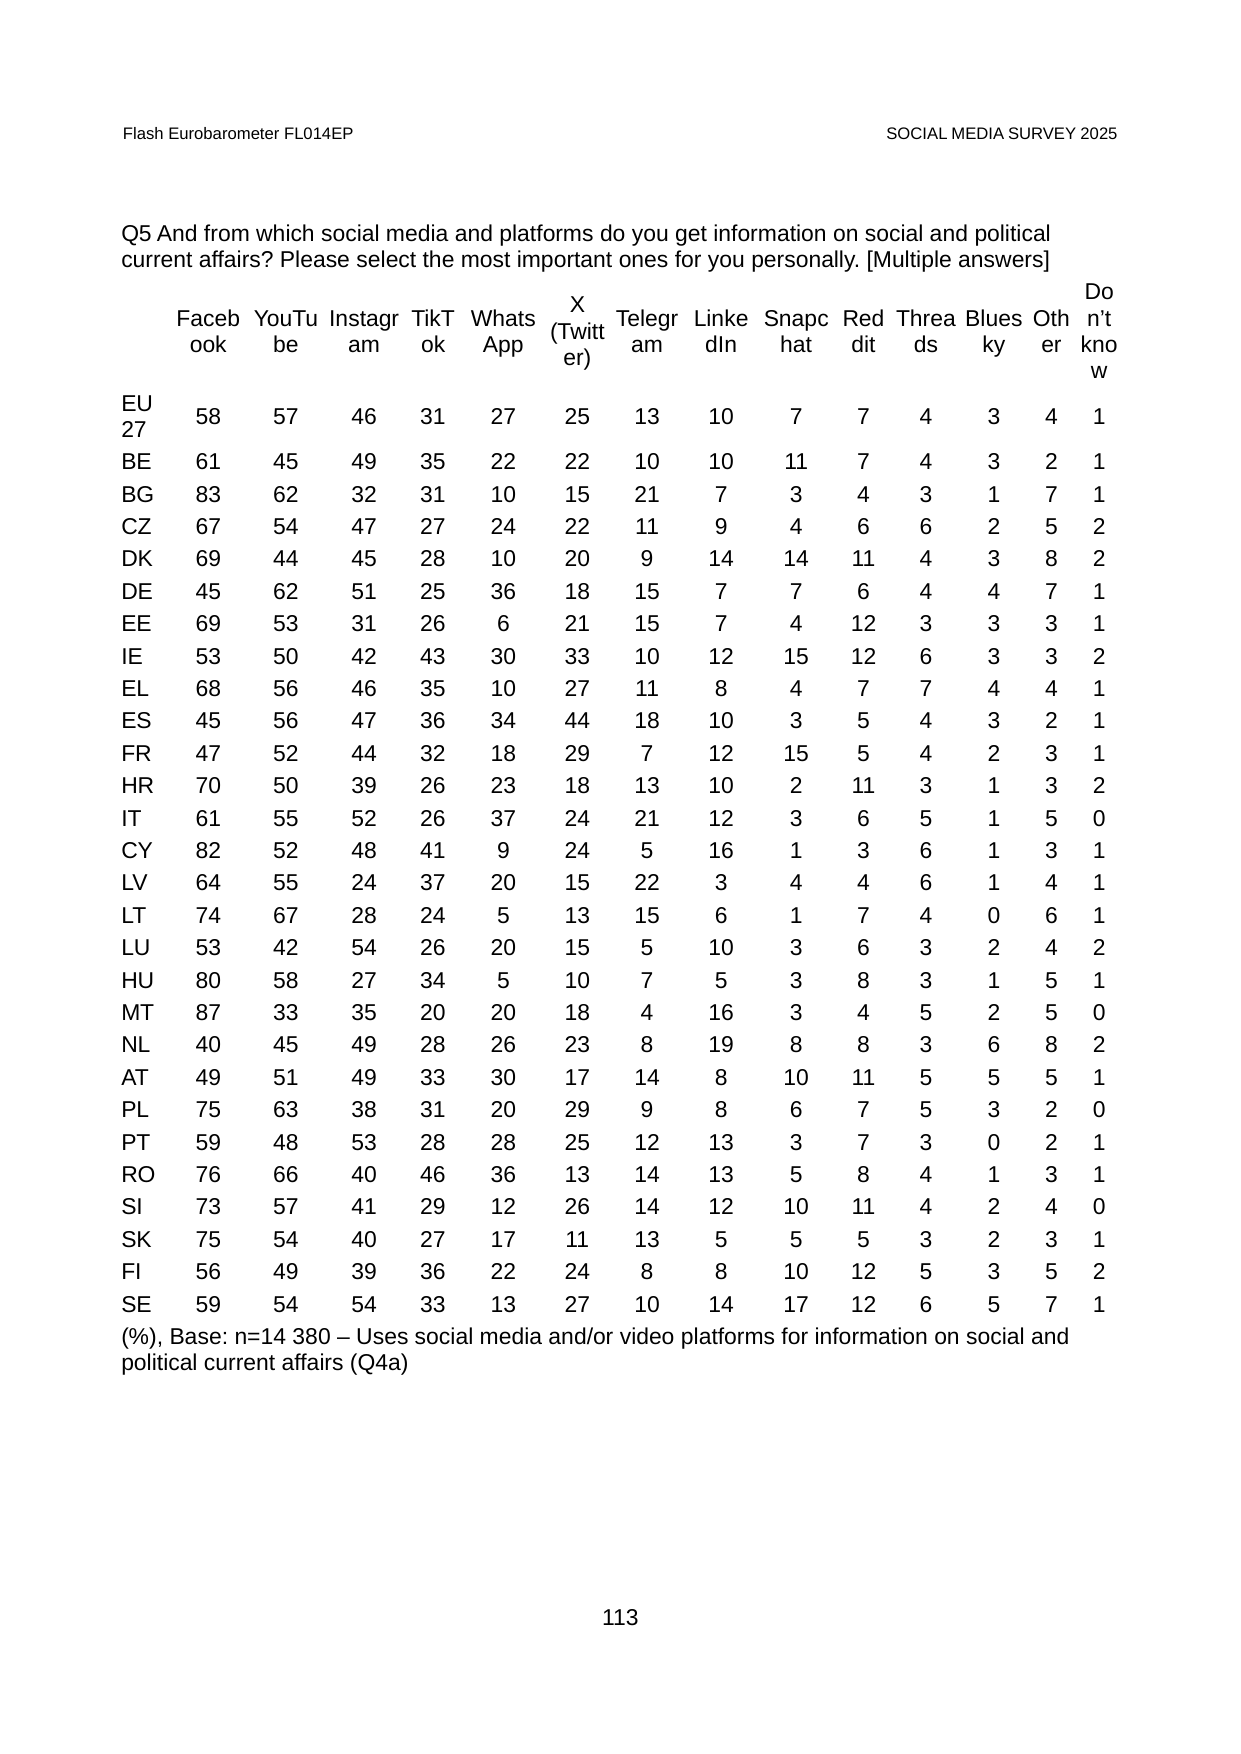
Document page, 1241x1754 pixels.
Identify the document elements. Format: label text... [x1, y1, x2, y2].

table_cell MT [118, 996, 167, 1028]
table_cell 66 [249, 1158, 322, 1190]
table_cell 11 [835, 1190, 891, 1223]
table_cell 10 [460, 543, 546, 575]
table_cell 14 [608, 1158, 685, 1190]
table_cell 12 [685, 640, 756, 672]
table_cell 1 [1076, 607, 1122, 639]
table_cell 56 [249, 704, 322, 737]
table_cell 53 [167, 640, 249, 672]
table_cell 7 [685, 575, 756, 607]
table_cell PL [118, 1093, 167, 1126]
table_cell 52 [323, 802, 405, 834]
table_cell 62 [249, 575, 322, 607]
table_cell 69 [167, 607, 249, 639]
table_cell 29 [546, 737, 608, 769]
table_cell EL [118, 672, 167, 704]
table_cell 13 [460, 1288, 546, 1320]
table_cell FI [118, 1255, 167, 1287]
table_cell 53 [249, 607, 322, 639]
table_cell 6 [891, 866, 960, 899]
table_cell 10 [756, 1190, 835, 1223]
table_cell 9 [685, 510, 756, 542]
table_cell 58 [167, 387, 249, 445]
table_cell 4 [608, 996, 685, 1028]
table_cell 1 [1076, 1061, 1122, 1093]
table_cell 10 [685, 931, 756, 963]
table_cell 2 [960, 737, 1027, 769]
table_cell 5 [960, 1061, 1027, 1093]
table_cell 5 [891, 1093, 960, 1126]
table_cell Telegram [608, 275, 685, 387]
table_cell 22 [460, 445, 546, 478]
table_cell SE [118, 1288, 167, 1320]
table_cell 70 [167, 769, 249, 802]
table_cell [118, 275, 167, 387]
table_cell 54 [249, 1288, 322, 1320]
table_cell 4 [835, 996, 891, 1028]
table_cell 15 [756, 640, 835, 672]
table_cell 14 [685, 543, 756, 575]
table_cell 26 [460, 1028, 546, 1061]
table_cell 12 [685, 802, 756, 834]
table_cell 35 [323, 996, 405, 1028]
table_cell 4 [891, 575, 960, 607]
table_cell 24 [546, 1255, 608, 1287]
table_cell 4 [891, 1190, 960, 1223]
table_cell 36 [405, 1255, 460, 1287]
table_cell 54 [323, 1288, 405, 1320]
table_cell 2 [756, 769, 835, 802]
table_cell 16 [685, 996, 756, 1028]
table_cell 5 [756, 1223, 835, 1255]
table_cell 6 [835, 802, 891, 834]
table_cell DK [118, 543, 167, 575]
table_cell Threads [891, 275, 960, 387]
table_cell 11 [608, 510, 685, 542]
table_cell 26 [405, 769, 460, 802]
table_cell 12 [835, 607, 891, 639]
table_cell 22 [546, 445, 608, 478]
table_cell 73 [167, 1190, 249, 1223]
table_cell 45 [167, 575, 249, 607]
table_cell 12 [608, 1126, 685, 1158]
table_cell 34 [405, 964, 460, 996]
table_cell 1 [1076, 834, 1122, 866]
table_cell 3 [960, 543, 1027, 575]
table_cell 1 [1076, 478, 1122, 510]
table_cell 4 [1027, 1190, 1076, 1223]
table_cell 14 [608, 1190, 685, 1223]
table_cell Bluesky [960, 275, 1027, 387]
table_cell LT [118, 899, 167, 931]
table_cell 46 [323, 672, 405, 704]
table_cell 44 [323, 737, 405, 769]
table_cell 4 [756, 510, 835, 542]
table_cell 1 [960, 769, 1027, 802]
table_cell 10 [685, 704, 756, 737]
table_cell 7 [835, 1126, 891, 1158]
table_cell 12 [835, 640, 891, 672]
table_cell 5 [891, 996, 960, 1028]
table_cell 27 [460, 387, 546, 445]
table_cell 8 [685, 1061, 756, 1093]
table_cell 2 [1027, 1093, 1076, 1126]
table_cell 50 [249, 640, 322, 672]
table_cell 49 [167, 1061, 249, 1093]
table_cell 17 [460, 1223, 546, 1255]
table_cell 13 [685, 1158, 756, 1190]
table_cell 2 [1076, 1028, 1122, 1061]
table_cell 1 [1076, 1223, 1122, 1255]
table_cell 1 [1076, 866, 1122, 899]
table_cell 0 [1076, 996, 1122, 1028]
table_cell 15 [608, 607, 685, 639]
table_cell 5 [1027, 802, 1076, 834]
table_cell 21 [608, 478, 685, 510]
table_cell 8 [835, 964, 891, 996]
table_cell 8 [1027, 543, 1076, 575]
table_cell 2 [1027, 704, 1076, 737]
table_cell 34 [460, 704, 546, 737]
table_cell 11 [835, 1061, 891, 1093]
table_cell 3 [960, 1093, 1027, 1126]
table_cell 10 [460, 672, 546, 704]
table_cell 0 [960, 899, 1027, 931]
table_cell 5 [891, 1061, 960, 1093]
table_cell 56 [167, 1255, 249, 1287]
table_cell 28 [460, 1126, 546, 1158]
table_cell 4 [891, 899, 960, 931]
table_cell 29 [405, 1190, 460, 1223]
table_cell 53 [167, 931, 249, 963]
table_cell 2 [960, 931, 1027, 963]
table_cell 4 [960, 575, 1027, 607]
table_cell 28 [405, 1028, 460, 1061]
table_cell 4 [960, 672, 1027, 704]
table_cell 12 [685, 1190, 756, 1223]
table_cell 3 [891, 964, 960, 996]
table_cell 4 [1027, 866, 1076, 899]
table_cell 16 [685, 834, 756, 866]
table_cell 6 [685, 899, 756, 931]
table_cell 7 [835, 899, 891, 931]
table_cell 5 [835, 1223, 891, 1255]
table_cell 26 [405, 931, 460, 963]
table_cell 25 [546, 1126, 608, 1158]
table_cell 4 [835, 866, 891, 899]
table_cell 13 [546, 1158, 608, 1190]
table_cell 10 [608, 1288, 685, 1320]
table_cell 8 [608, 1028, 685, 1061]
table_cell 10 [546, 964, 608, 996]
table_cell 36 [460, 575, 546, 607]
table_cell 10 [608, 445, 685, 478]
table_cell 1 [1076, 387, 1122, 445]
table_cell 6 [891, 510, 960, 542]
table_cell 4 [1027, 672, 1076, 704]
table_cell 2 [1076, 1255, 1122, 1287]
table_cell 31 [323, 607, 405, 639]
table_cell 3 [685, 866, 756, 899]
table_cell 21 [546, 607, 608, 639]
table_cell 39 [323, 769, 405, 802]
table_cell 10 [685, 769, 756, 802]
table_cell 39 [323, 1255, 405, 1287]
table_cell 28 [405, 1126, 460, 1158]
table_cell 30 [460, 640, 546, 672]
table_cell 3 [891, 769, 960, 802]
table_cell 11 [835, 769, 891, 802]
table_cell 6 [891, 1288, 960, 1320]
table_cell 3 [1027, 737, 1076, 769]
table_cell 62 [249, 478, 322, 510]
table_cell 7 [1027, 478, 1076, 510]
table_cell 61 [167, 802, 249, 834]
table_cell 55 [249, 802, 322, 834]
table_cell 36 [460, 1158, 546, 1190]
table_cell 2 [1076, 640, 1122, 672]
table_cell NL [118, 1028, 167, 1061]
table_cell 45 [249, 445, 322, 478]
table_cell 10 [756, 1061, 835, 1093]
table_cell 3 [960, 640, 1027, 672]
table_cell 1 [1076, 899, 1122, 931]
table_cell 54 [323, 931, 405, 963]
table_cell 7 [608, 964, 685, 996]
table_cell 13 [546, 899, 608, 931]
table_cell 7 [835, 445, 891, 478]
table_cell 6 [891, 640, 960, 672]
table_cell 24 [323, 866, 405, 899]
table_cell 45 [249, 1028, 322, 1061]
table_cell 1 [1076, 964, 1122, 996]
table_cell EE [118, 607, 167, 639]
table_cell Instagram [323, 275, 405, 387]
table_cell AT [118, 1061, 167, 1093]
table_cell 32 [405, 737, 460, 769]
table_cell 7 [756, 575, 835, 607]
table_cell LV [118, 866, 167, 899]
table_cell 4 [1027, 387, 1076, 445]
table_cell 4 [756, 607, 835, 639]
table_cell 3 [960, 387, 1027, 445]
table_cell 33 [249, 996, 322, 1028]
table_cell 30 [460, 1061, 546, 1093]
table_cell LinkedIn [685, 275, 756, 387]
table_cell 24 [546, 802, 608, 834]
table_cell 36 [405, 704, 460, 737]
table_cell 1 [1076, 575, 1122, 607]
table_cell SI [118, 1190, 167, 1223]
table_cell 21 [608, 802, 685, 834]
table_cell (%), Base: n=14 380 – Uses social media and/or video platforms for information on social and political current affairs (Q4a) [118, 1320, 1122, 1378]
table_cell 83 [167, 478, 249, 510]
table_cell 87 [167, 996, 249, 1028]
table_cell Snapchat [756, 275, 835, 387]
table_cell 59 [167, 1126, 249, 1158]
table_cell 4 [891, 737, 960, 769]
table_cell 18 [546, 996, 608, 1028]
table_cell 6 [835, 931, 891, 963]
table_cell 13 [608, 1223, 685, 1255]
table_cell 24 [546, 834, 608, 866]
table_cell 40 [167, 1028, 249, 1061]
table_cell 28 [323, 899, 405, 931]
table_cell 31 [405, 478, 460, 510]
table_cell 15 [546, 931, 608, 963]
table_cell 7 [835, 672, 891, 704]
table_cell 48 [323, 834, 405, 866]
table_cell 49 [323, 445, 405, 478]
table_cell 6 [460, 607, 546, 639]
table_cell 10 [685, 445, 756, 478]
table_cell 8 [685, 672, 756, 704]
table_cell 3 [891, 607, 960, 639]
table_cell X (Twitter) [546, 275, 608, 387]
table_cell 7 [756, 387, 835, 445]
table_cell 15 [546, 866, 608, 899]
table_cell CY [118, 834, 167, 866]
table_cell 20 [460, 866, 546, 899]
table_cell 7 [608, 737, 685, 769]
table_cell 82 [167, 834, 249, 866]
table_cell 48 [249, 1126, 322, 1158]
table_cell WhatsApp [460, 275, 546, 387]
table_cell 3 [1027, 1223, 1076, 1255]
table_cell FR [118, 737, 167, 769]
table_cell 22 [608, 866, 685, 899]
table_cell 3 [960, 704, 1027, 737]
table_cell Facebook [167, 275, 249, 387]
table_cell 1 [756, 834, 835, 866]
table_cell 3 [960, 445, 1027, 478]
table_cell BG [118, 478, 167, 510]
table_cell 69 [167, 543, 249, 575]
table_cell 54 [249, 1223, 322, 1255]
table_cell 2 [1027, 445, 1076, 478]
table_cell 5 [1027, 1255, 1076, 1287]
table_cell 1 [1076, 737, 1122, 769]
table_cell 23 [460, 769, 546, 802]
table_cell 6 [960, 1028, 1027, 1061]
table_cell 3 [1027, 607, 1076, 639]
table_cell 1 [1076, 1158, 1122, 1190]
table_cell 5 [1027, 996, 1076, 1028]
table_cell 3 [756, 964, 835, 996]
table_cell 33 [546, 640, 608, 672]
table_cell 29 [546, 1093, 608, 1126]
table_cell IE [118, 640, 167, 672]
table_cell 57 [249, 387, 322, 445]
table_cell 40 [323, 1158, 405, 1190]
table_cell 80 [167, 964, 249, 996]
table_cell 2 [960, 1223, 1027, 1255]
table_cell 67 [249, 899, 322, 931]
table_cell 9 [608, 1093, 685, 1126]
table_cell 42 [249, 931, 322, 963]
table_cell 4 [891, 704, 960, 737]
table_cell 1 [960, 866, 1027, 899]
table_cell 5 [835, 704, 891, 737]
table_cell 2 [960, 1190, 1027, 1223]
table_cell HR [118, 769, 167, 802]
table_cell 3 [835, 834, 891, 866]
table_cell 27 [405, 510, 460, 542]
table_cell 10 [685, 387, 756, 445]
table_cell 24 [460, 510, 546, 542]
table_cell 20 [405, 996, 460, 1028]
table_cell Reddit [835, 275, 891, 387]
table_cell 14 [685, 1288, 756, 1320]
table_cell 6 [835, 575, 891, 607]
table_cell 3 [891, 478, 960, 510]
table_cell 1 [1076, 1288, 1122, 1320]
table_cell 0 [1076, 1190, 1122, 1223]
table_cell BE [118, 445, 167, 478]
table_cell 2 [1076, 931, 1122, 963]
table_cell 35 [405, 445, 460, 478]
table_cell RO [118, 1158, 167, 1190]
table_cell 33 [405, 1061, 460, 1093]
table_cell 1 [960, 964, 1027, 996]
table_cell 5 [608, 931, 685, 963]
table_cell 3 [891, 931, 960, 963]
table_cell 26 [405, 607, 460, 639]
table_cell 2 [1076, 543, 1122, 575]
table_cell 8 [685, 1093, 756, 1126]
table_cell 15 [546, 478, 608, 510]
table_cell 67 [167, 510, 249, 542]
table_cell 56 [249, 672, 322, 704]
table_cell 49 [249, 1255, 322, 1287]
table_cell 7 [1027, 1288, 1076, 1320]
table_cell 2 [960, 510, 1027, 542]
table_cell 10 [608, 640, 685, 672]
table_cell 27 [546, 1288, 608, 1320]
table_cell 3 [891, 1126, 960, 1158]
table_cell 18 [460, 737, 546, 769]
table_cell 47 [323, 510, 405, 542]
table_cell 2 [1076, 769, 1122, 802]
table_cell 4 [756, 672, 835, 704]
table_cell 7 [891, 672, 960, 704]
table_cell 5 [835, 737, 891, 769]
table_cell 2 [1076, 510, 1122, 542]
table_cell 7 [835, 1093, 891, 1126]
table_cell 7 [835, 387, 891, 445]
table_cell 41 [323, 1190, 405, 1223]
table_cell 2 [960, 996, 1027, 1028]
table_cell TikTok [405, 275, 460, 387]
table_cell 68 [167, 672, 249, 704]
table_cell 18 [546, 575, 608, 607]
table_cell 75 [167, 1093, 249, 1126]
table_cell 51 [249, 1061, 322, 1093]
table_cell 12 [835, 1255, 891, 1287]
table_cell 23 [546, 1028, 608, 1061]
table_cell 11 [756, 445, 835, 478]
table_cell 63 [249, 1093, 322, 1126]
table_cell 4 [835, 478, 891, 510]
table_cell 5 [1027, 964, 1076, 996]
table_cell 51 [323, 575, 405, 607]
table_cell 4 [756, 866, 835, 899]
table_cell 24 [405, 899, 460, 931]
table_cell 22 [546, 510, 608, 542]
table_cell 40 [323, 1223, 405, 1255]
table_cell 20 [460, 1093, 546, 1126]
table_cell 20 [546, 543, 608, 575]
table_cell 5 [608, 834, 685, 866]
table_cell 8 [608, 1255, 685, 1287]
table_cell 1 [1076, 445, 1122, 478]
table_cell 54 [249, 510, 322, 542]
table_cell 0 [1076, 802, 1122, 834]
table_cell 5 [460, 899, 546, 931]
table_cell 43 [405, 640, 460, 672]
table_cell 25 [546, 387, 608, 445]
table_cell 55 [249, 866, 322, 899]
table_cell 3 [1027, 769, 1076, 802]
table_cell 6 [835, 510, 891, 542]
table_cell 7 [685, 478, 756, 510]
table_cell 0 [1076, 1093, 1122, 1126]
table_cell DE [118, 575, 167, 607]
table_cell 1 [1076, 1126, 1122, 1158]
table_cell 53 [323, 1126, 405, 1158]
table_cell CZ [118, 510, 167, 542]
table_cell 7 [1027, 575, 1076, 607]
table_cell EU27 [118, 387, 167, 445]
table_cell 5 [1027, 510, 1076, 542]
table_cell 74 [167, 899, 249, 931]
table_cell 1 [756, 899, 835, 931]
table_cell 38 [323, 1093, 405, 1126]
table_cell 5 [685, 1223, 756, 1255]
table_cell 4 [891, 1158, 960, 1190]
table_cell 17 [756, 1288, 835, 1320]
table_cell Don’t know [1076, 275, 1122, 387]
table_cell 11 [546, 1223, 608, 1255]
table_cell 59 [167, 1288, 249, 1320]
table_cell 4 [891, 543, 960, 575]
table_cell 76 [167, 1158, 249, 1190]
table_cell 8 [835, 1158, 891, 1190]
table_cell 64 [167, 866, 249, 899]
table_cell 3 [891, 1028, 960, 1061]
table_cell 52 [249, 834, 322, 866]
table_cell 26 [546, 1190, 608, 1223]
table_cell 13 [608, 387, 685, 445]
table_cell 41 [405, 834, 460, 866]
table_cell 0 [960, 1126, 1027, 1158]
table_cell 8 [685, 1255, 756, 1287]
table_cell 8 [756, 1028, 835, 1061]
table_cell 12 [835, 1288, 891, 1320]
table_cell Other [1027, 275, 1076, 387]
table_cell 28 [405, 543, 460, 575]
table_cell 3 [891, 1223, 960, 1255]
table_cell 4 [891, 445, 960, 478]
table_cell YouTube [249, 275, 322, 387]
table_cell 9 [460, 834, 546, 866]
table_header Q5 And from which social media and platforms do you get information on social and political current affairs? Please select the most important ones for you personally. [Multiple answers] [118, 217, 1122, 275]
table_cell 45 [323, 543, 405, 575]
table_cell 10 [756, 1255, 835, 1287]
table_cell 3 [756, 1126, 835, 1158]
table_cell 49 [323, 1061, 405, 1093]
table_cell 18 [546, 769, 608, 802]
table_cell 58 [249, 964, 322, 996]
table_cell 1 [960, 1158, 1027, 1190]
table_cell 5 [460, 964, 546, 996]
table_cell 11 [835, 543, 891, 575]
table_cell 22 [460, 1255, 546, 1287]
table_cell 15 [608, 899, 685, 931]
table_cell 12 [460, 1190, 546, 1223]
table_cell 1 [960, 834, 1027, 866]
table_cell 18 [608, 704, 685, 737]
table_cell 11 [608, 672, 685, 704]
table_cell 9 [608, 543, 685, 575]
table_cell 15 [608, 575, 685, 607]
table_cell 35 [405, 672, 460, 704]
table_cell 49 [323, 1028, 405, 1061]
table_cell 37 [460, 802, 546, 834]
table_cell 3 [756, 478, 835, 510]
table_cell SK [118, 1223, 167, 1255]
table_cell 12 [685, 737, 756, 769]
table_cell 6 [1027, 899, 1076, 931]
table_cell 4 [1027, 931, 1076, 963]
table_cell 37 [405, 866, 460, 899]
table_cell 27 [323, 964, 405, 996]
table_cell 44 [546, 704, 608, 737]
table_cell 47 [167, 737, 249, 769]
table_cell 2 [1027, 1126, 1076, 1158]
table_cell 20 [460, 996, 546, 1028]
table_cell 61 [167, 445, 249, 478]
table_cell 1 [960, 802, 1027, 834]
table_cell 1 [1076, 704, 1122, 737]
table_cell IT [118, 802, 167, 834]
table_cell 42 [323, 640, 405, 672]
table_cell 45 [167, 704, 249, 737]
table_cell 8 [835, 1028, 891, 1061]
table_cell 46 [323, 387, 405, 445]
table_cell 13 [685, 1126, 756, 1158]
table_cell 3 [1027, 834, 1076, 866]
table_cell 27 [405, 1223, 460, 1255]
table_cell 47 [323, 704, 405, 737]
table_cell 27 [546, 672, 608, 704]
table_cell 75 [167, 1223, 249, 1255]
table_cell 5 [960, 1288, 1027, 1320]
table_cell 10 [460, 478, 546, 510]
table_cell 1 [960, 478, 1027, 510]
table_cell 5 [685, 964, 756, 996]
table_cell 3 [1027, 640, 1076, 672]
table_cell 7 [685, 607, 756, 639]
table_cell 3 [756, 802, 835, 834]
table_cell 50 [249, 769, 322, 802]
table_cell 46 [405, 1158, 460, 1190]
table_cell PT [118, 1126, 167, 1158]
table_cell 5 [891, 802, 960, 834]
table_cell 3 [960, 607, 1027, 639]
table_cell 6 [891, 834, 960, 866]
table_cell 13 [608, 769, 685, 802]
table_cell 6 [756, 1093, 835, 1126]
table_cell 1 [1076, 672, 1122, 704]
table_cell 31 [405, 387, 460, 445]
table_cell 31 [405, 1093, 460, 1126]
table_cell 3 [1027, 1158, 1076, 1190]
table_cell LU [118, 931, 167, 963]
table_cell 3 [756, 704, 835, 737]
table_cell 57 [249, 1190, 322, 1223]
table_cell 32 [323, 478, 405, 510]
table_cell 17 [546, 1061, 608, 1093]
table_cell 19 [685, 1028, 756, 1061]
table_cell 3 [960, 1255, 1027, 1287]
table_cell 5 [1027, 1061, 1076, 1093]
table_cell 25 [405, 575, 460, 607]
table_cell 26 [405, 802, 460, 834]
table_cell 14 [756, 543, 835, 575]
table_cell 52 [249, 737, 322, 769]
table_cell 3 [756, 931, 835, 963]
table_cell 4 [891, 387, 960, 445]
table_cell 14 [608, 1061, 685, 1093]
table_cell ES [118, 704, 167, 737]
table_cell 20 [460, 931, 546, 963]
table_cell 5 [891, 1255, 960, 1287]
table_cell 8 [1027, 1028, 1076, 1061]
table_cell 3 [756, 996, 835, 1028]
table_cell 5 [756, 1158, 835, 1190]
table_cell 44 [249, 543, 322, 575]
table_cell 15 [756, 737, 835, 769]
table_cell HU [118, 964, 167, 996]
table_cell 33 [405, 1288, 460, 1320]
